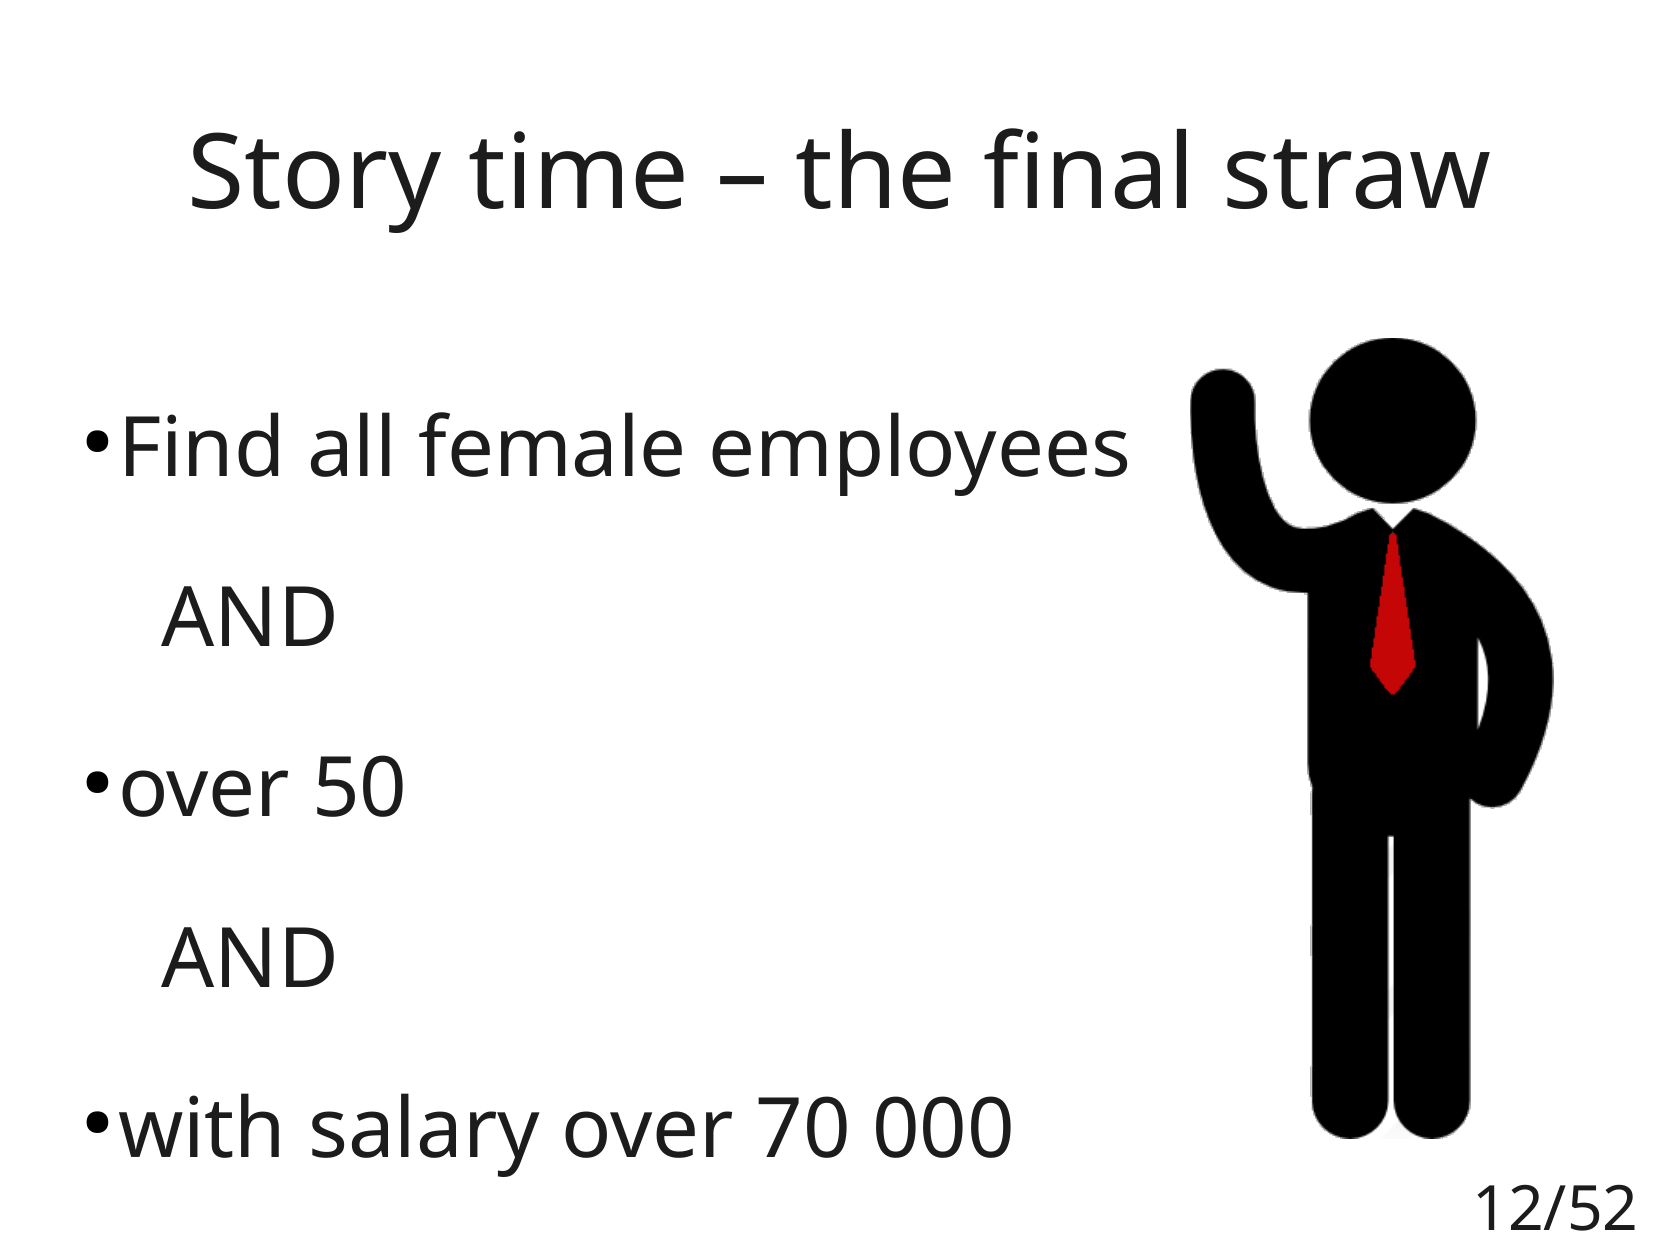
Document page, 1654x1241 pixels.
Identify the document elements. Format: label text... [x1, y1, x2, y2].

text_box <numer>/52 [1071, 1155, 1654, 1241]
title Story time – the final straw [82, 64, 1571, 268]
subtitle Find all female employees AND over 50 AND with salary over 70 000 [82, 268, 1571, 1131]
picture [1190, 338, 1554, 1139]
